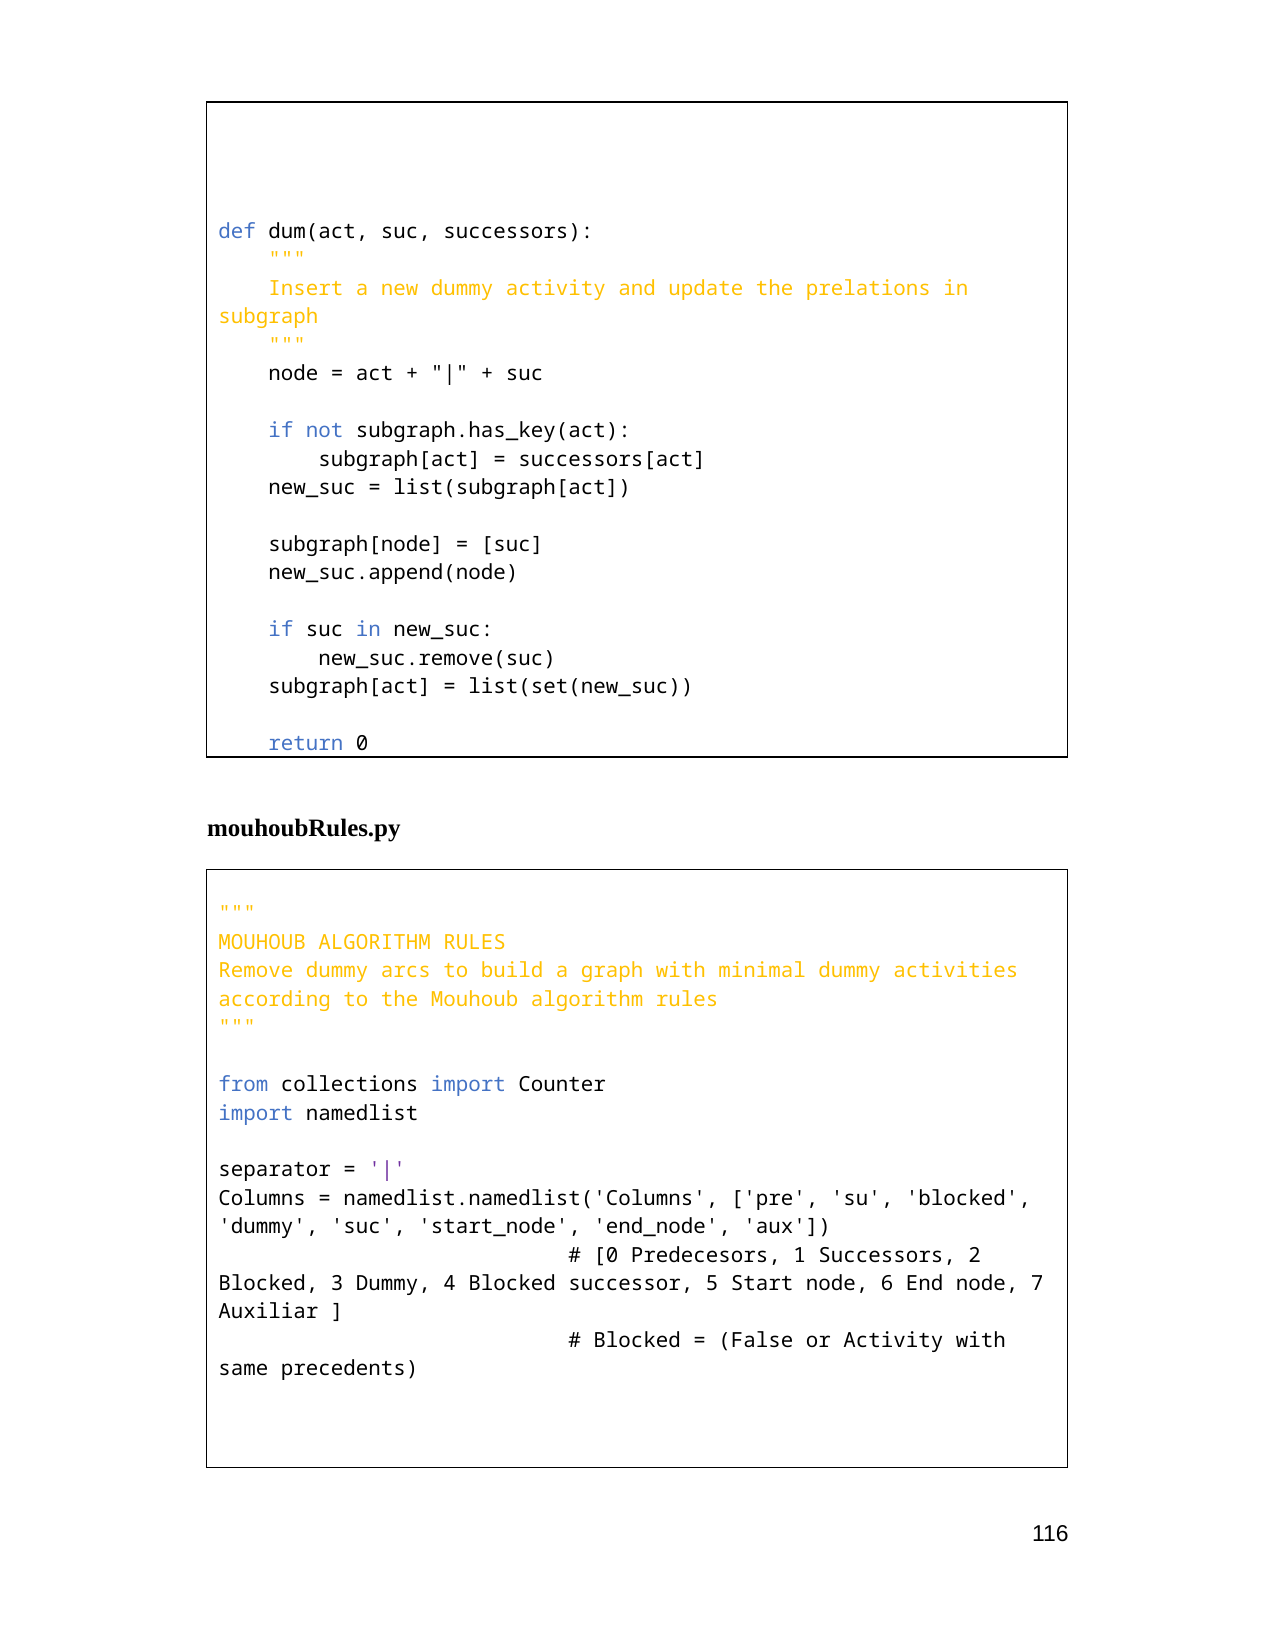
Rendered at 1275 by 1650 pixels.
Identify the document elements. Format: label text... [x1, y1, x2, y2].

table_header """ MOUHOUB ALGORITHM RULES Remove dummy arcs to build a graph with minimal dummy activities according to the Mouhoub algorithm rules """ from collections import Counter import namedlist separator = '|' Columns = namedlist.namedlist('Columns', ['pre', 'su', 'blocked', 'dummy', 'suc', 'start_node', 'end_node', 'aux']) # [0 Predecesors, 1 Successors, 2 Blocked, 3 Dummy, 4 Blocked successor, 5 Start node, 6 End node, 7 Auxiliar ] # Blocked = (False or Activity with same precedents) [207, 870, 1067, 1467]
text mouhoubRules.py [207, 813, 1068, 842]
table_header def dum(act, suc, successors): """ Insert a new dummy activity and update the prelations in subgraph """ node = act + "|" + suc if not subgraph.has_key(act): subgraph[act] = successors[act] new_suc = list(subgraph[act]) subgraph[node] = [suc] new_suc.append(node) if suc in new_suc: new_suc.remove(suc) subgraph[act] = list(set(new_suc)) return 0 [207, 103, 1067, 756]
